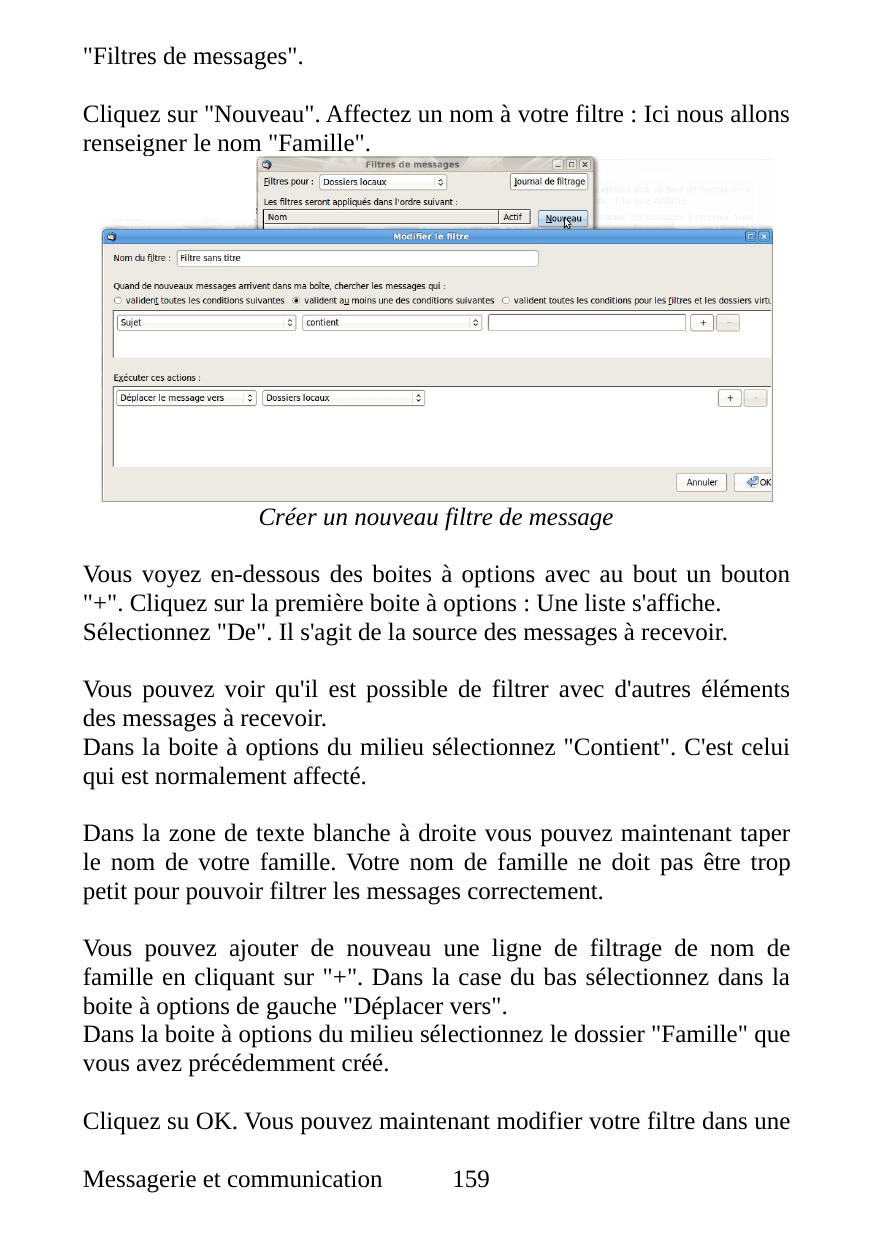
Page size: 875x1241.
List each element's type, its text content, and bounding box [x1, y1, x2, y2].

text Dans la boite à options du milieu sélectionnez le dossier "Famille" que vous avez précédemment créé. [83, 1019, 791, 1077]
text Vous pouvez ajouter de nouveau une ligne de filtrage de nom de famille en cliquant sur "+". Dans la case du bas sélectionnez dans la boite à options de gauche "Déplacer vers". [83, 933, 791, 1019]
text Dans la boite à options du milieu sélectionnez "Contient". C'est celui qui est normalement affecté. [83, 732, 791, 789]
text Cliquez sur "Nouveau". Affectez un nom à votre filtre : Ici nous allons renseigner le nom "Famille". [83, 99, 791, 156]
text "Filtres de messages". [83, 41, 791, 70]
text Sélectionnez "De". Il s'agit de la source des messages à recevoir. [83, 617, 791, 646]
text Vous voyez en-dessous des boites à options avec au bout un bouton "+". Cliquez sur la première boite à options : Une liste s'affiche. [83, 559, 791, 617]
text Vous pouvez voir qu'il est possible de filtrer avec d'autres éléments des messages à recevoir. [83, 674, 791, 732]
text Dans la zone de texte blanche à droite vous pouvez maintenant taper le nom de votre famille. Votre nom de famille ne doit pas être trop petit pour pouvoir filtrer les messages correctement. [83, 818, 791, 904]
text Créer un nouveau filtre de message [83, 502, 791, 531]
picture [101, 156, 773, 502]
text Cliquez su OK. Vous pouvez maintenant modifier votre filtre dans une [83, 1106, 791, 1134]
